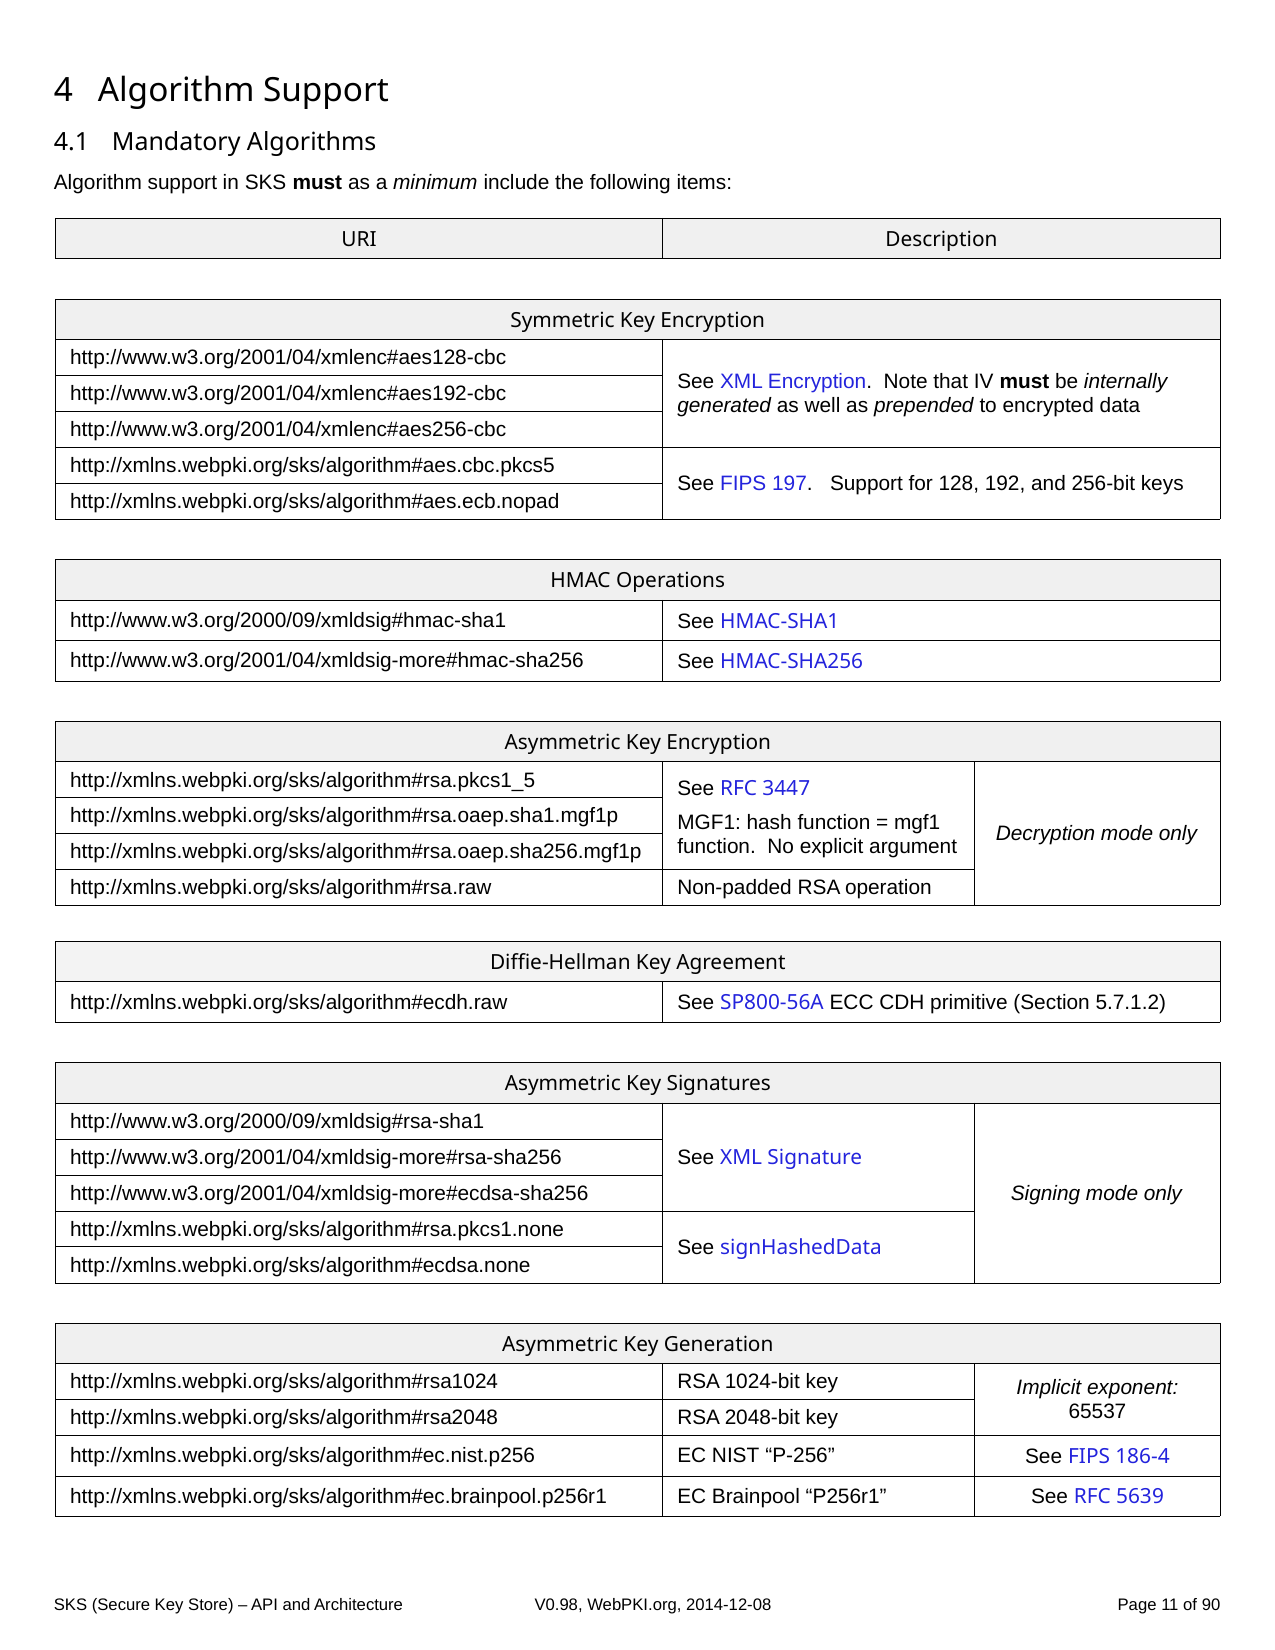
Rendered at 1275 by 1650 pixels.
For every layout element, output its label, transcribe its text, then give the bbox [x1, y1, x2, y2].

table_cell Decryption mode only [975, 762, 1220, 905]
table_header Description [663, 219, 1220, 258]
table_cell See XML Encryption. Note that IV must be internally generated as well as prepended to encrypted data [663, 340, 1220, 447]
table_cell http://www.w3.org/2001/04/xmlenc#aes256-cbc [56, 412, 662, 447]
table_cell HMAC Operations [56, 560, 1220, 600]
table_cell RSA 2048-bit key [663, 1400, 974, 1435]
table_cell EC Brainpool “P256r1” [663, 1477, 974, 1516]
table_cell Diffie-Hellman Key Agreement [56, 942, 1220, 981]
table_cell See HMAC-SHA1 [663, 601, 1220, 640]
subtitle Algorithm Support [54, 66, 1221, 111]
table_cell http://xmlns.webpki.org/sks/algorithm#aes.cbc.pkcs5 [56, 448, 662, 483]
table_cell http://xmlns.webpki.org/sks/algorithm#ec.nist.p256 [56, 1436, 662, 1476]
table_cell http://xmlns.webpki.org/sks/algorithm#rsa.raw [56, 870, 662, 905]
table_cell Symmetric Key Encryption [56, 300, 1220, 339]
table_cell See signHashedData [663, 1212, 974, 1282]
table_cell Asymmetric Key Signatures [56, 1063, 1220, 1103]
table_cell See SP800-56A ECC CDH primitive (Section 5.7.1.2) [663, 982, 1220, 1022]
table_cell http://xmlns.webpki.org/sks/algorithm#rsa.pkcs1_5 [56, 762, 662, 797]
table_cell http://xmlns.webpki.org/sks/algorithm#rsa1024 [56, 1364, 662, 1399]
table_cell Asymmetric Key Generation [56, 1324, 1220, 1363]
table_cell See FIPS 186-4 [975, 1436, 1220, 1476]
table_cell http://xmlns.webpki.org/sks/algorithm#rsa.pkcs1.none [56, 1212, 662, 1246]
subtitle Mandatory Algorithms [54, 123, 1221, 158]
table_cell http://xmlns.webpki.org/sks/algorithm#aes.ecb.nopad [56, 484, 662, 519]
table_cell http://www.w3.org/2000/09/xmldsig#hmac-sha1 [56, 601, 662, 640]
table_cell [55, 682, 1220, 721]
table_header URI [56, 219, 662, 258]
table_cell See XML Signature [663, 1104, 974, 1211]
table_cell http://xmlns.webpki.org/sks/algorithm#ecdsa.none [56, 1247, 662, 1282]
table_cell http://xmlns.webpki.org/sks/algorithm#ecdh.raw [56, 982, 662, 1022]
text Algorithm support in SKS must as a minimum include the following items: [54, 170, 1221, 218]
table_cell http://www.w3.org/2001/04/xmldsig-more#rsa-sha256 [56, 1140, 662, 1174]
table_cell Non-padded RSA operation [663, 870, 974, 905]
table_cell http://www.w3.org/2001/04/xmldsig-more#hmac-sha256 [56, 641, 662, 681]
table_cell [55, 1023, 1220, 1062]
table_cell http://xmlns.webpki.org/sks/algorithm#rsa.oaep.sha256.mgf1p [56, 834, 662, 869]
table_cell [55, 1284, 1220, 1323]
table_cell See RFC 3447 MGF1: hash function = mgf1 function. No explicit argument [663, 762, 974, 869]
table_cell http://xmlns.webpki.org/sks/algorithm#rsa2048 [56, 1400, 662, 1435]
table_cell [55, 906, 1220, 941]
table_cell See RFC 5639 [975, 1477, 1220, 1516]
table_cell Signing mode only [975, 1104, 1220, 1282]
table_cell EC NIST “P-256” [663, 1436, 974, 1476]
table_cell Implicit exponent: 65537 [975, 1364, 1220, 1435]
table_cell http://www.w3.org/2001/04/xmlenc#aes192-cbc [56, 376, 662, 411]
table_cell See HMAC-SHA256 [663, 641, 1220, 681]
table_cell See FIPS 197. Support for 128, 192, and 256-bit keys [663, 448, 1220, 519]
table_cell RSA 1024-bit key [663, 1364, 974, 1399]
table_cell [55, 259, 1220, 299]
table_cell http://xmlns.webpki.org/sks/algorithm#rsa.oaep.sha1.mgf1p [56, 798, 662, 833]
table_cell [55, 520, 1220, 559]
table_cell Asymmetric Key Encryption [56, 722, 1220, 761]
table_cell http://www.w3.org/2001/04/xmldsig-more#ecdsa-sha256 [56, 1176, 662, 1211]
table_cell http://xmlns.webpki.org/sks/algorithm#ec.brainpool.p256r1 [56, 1477, 662, 1516]
table_cell http://www.w3.org/2001/04/xmlenc#aes128-cbc [56, 340, 662, 375]
table_cell http://www.w3.org/2000/09/xmldsig#rsa-sha1 [56, 1104, 662, 1139]
